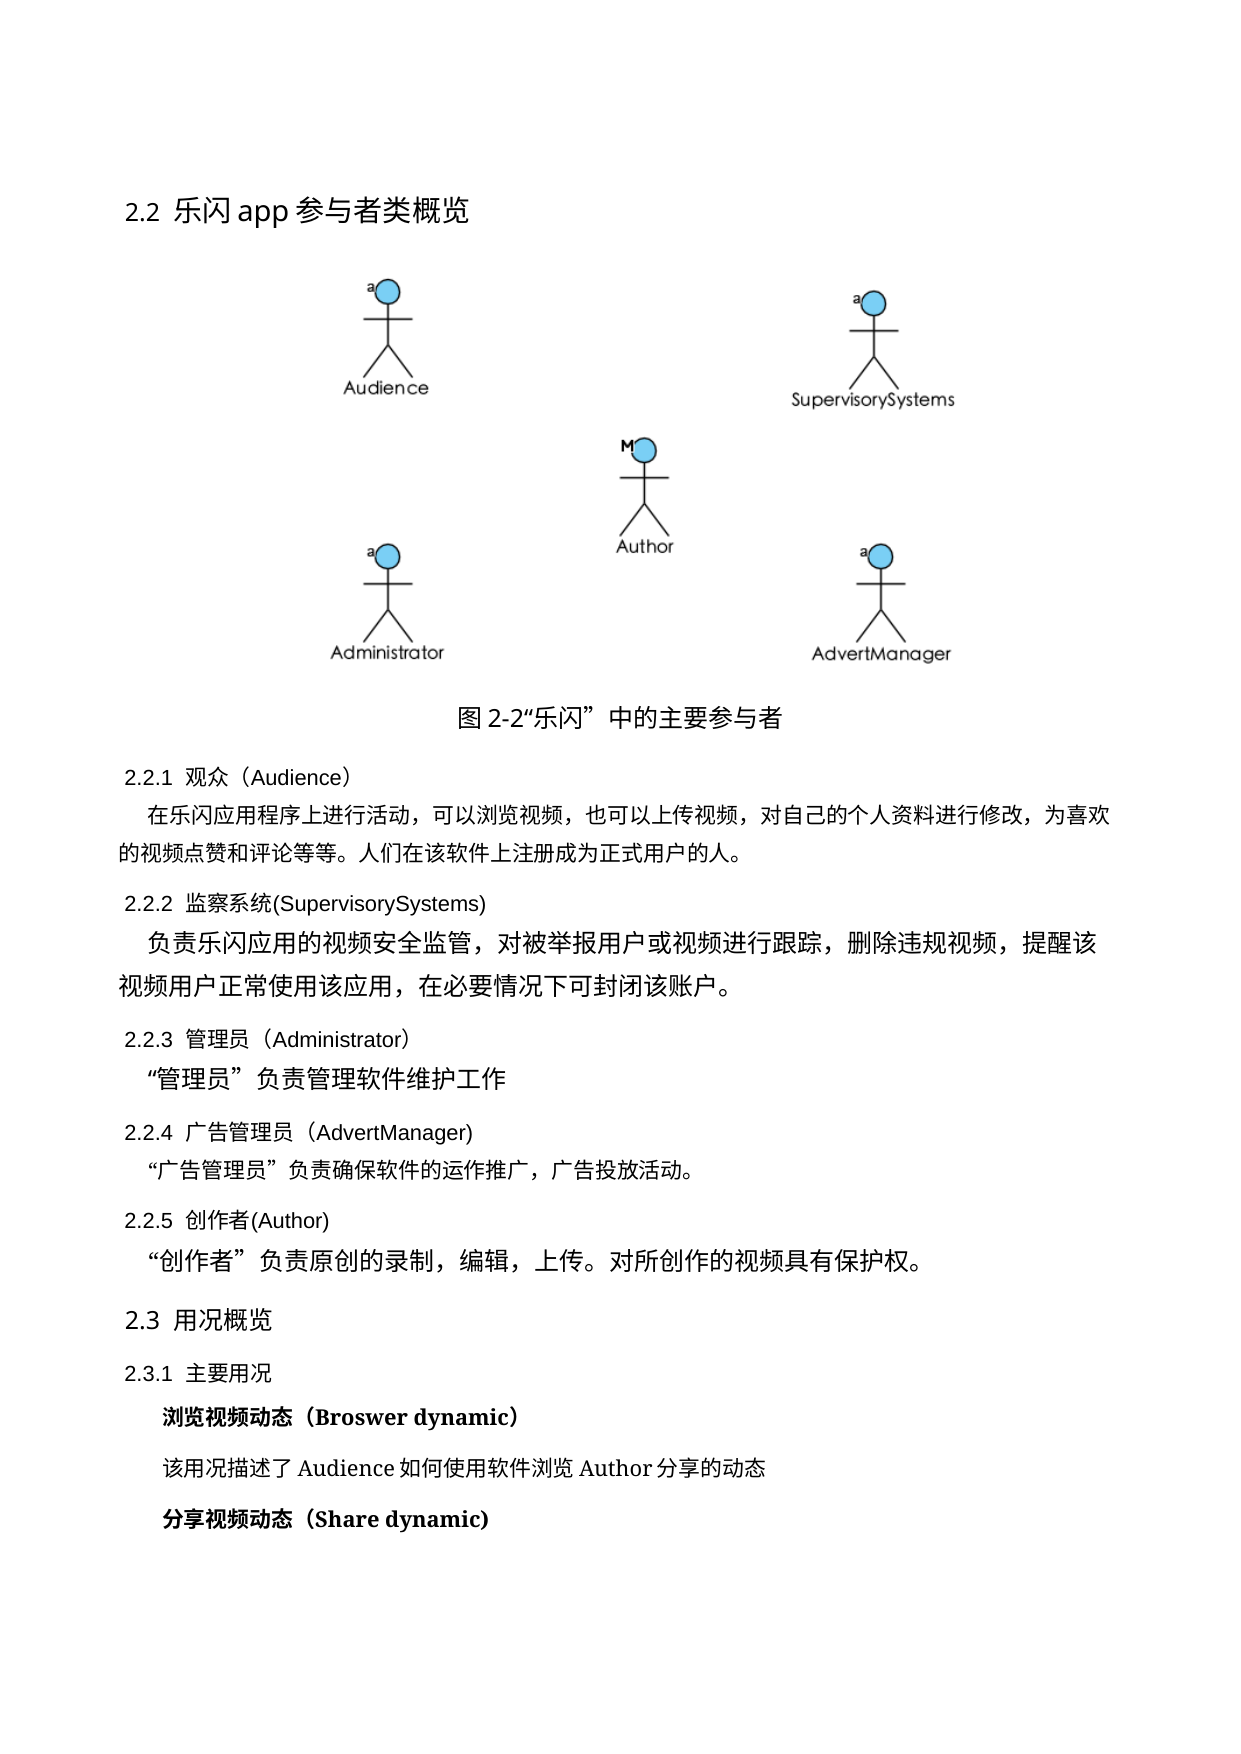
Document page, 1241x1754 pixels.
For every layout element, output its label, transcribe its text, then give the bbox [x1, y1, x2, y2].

subtitle 主要用况 [118, 1356, 1122, 1387]
text “创作者”负责原创的录制，编辑，上传。对所创作的视频具有保护权。 [118, 1241, 1122, 1277]
text 分享视频动态（Share dynamic) [118, 1502, 1122, 1534]
subtitle 创作者(Author) [118, 1203, 1122, 1235]
subtitle 监察系统(SupervisorySystems) [118, 886, 1122, 917]
picture [257, 272, 983, 670]
subtitle 乐闪app参与者类概览 [118, 188, 1122, 230]
text 负责乐闪应用的视频安全监管，对被举报用户或视频进行跟踪，删除违规视频，提醒该视频用户正常使用该应用，在必要情况下可封闭该账户。 [118, 923, 1122, 1003]
text “广告管理员”负责确保软件的运作推广，广告投放活动。 [118, 1153, 1122, 1185]
text 该用况描述了Audience如何使用软件浏览Author分享的动态 [118, 1451, 1122, 1483]
subtitle 管理员（Administrator） [118, 1022, 1122, 1054]
subtitle 观众（Audience） [118, 760, 1122, 792]
subtitle 广告管理员（AdvertManager) [118, 1115, 1122, 1147]
text 浏览视频动态（Broswer dynamic） [118, 1400, 1122, 1432]
text 图2-2“乐闪”中的主要参与者 [118, 698, 1122, 734]
text “管理员”负责管理软件维护工作 [118, 1060, 1122, 1096]
text 在乐闪应用程序上进行活动，可以浏览视频，也可以上传视频，对自己的个人资料进行修改，为喜欢的视频点赞和评论等等。人们在该软件上注册成为正式用户的人。 [118, 798, 1122, 867]
subtitle 用况概览 [118, 1301, 1122, 1337]
